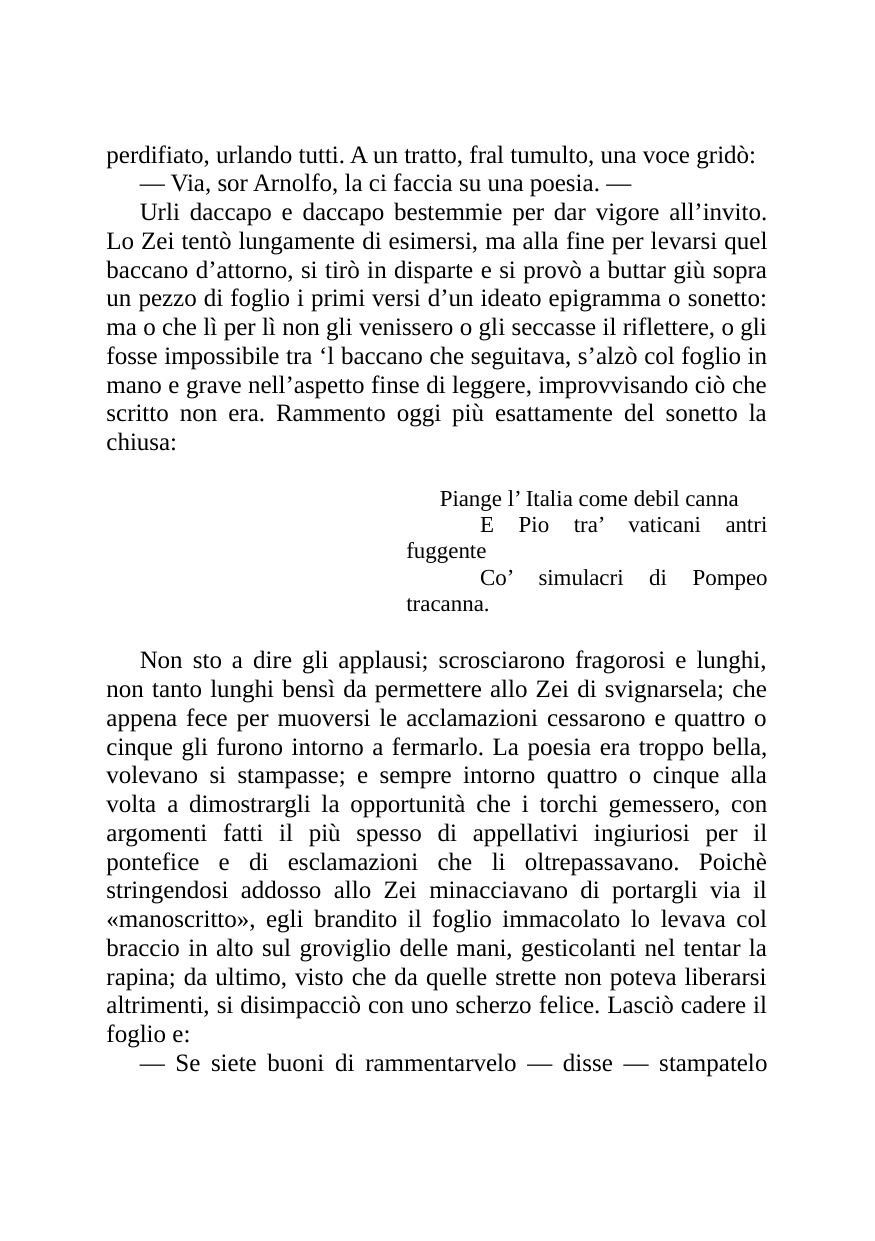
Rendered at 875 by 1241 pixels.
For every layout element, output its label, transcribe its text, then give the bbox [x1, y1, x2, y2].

text Piange l’ Italia come debil canna [406, 485, 768, 511]
text — Via, sor Arnolfo, la ci faccia su una poesia. — [106, 168, 768, 197]
text Co’ simulacri di Pompeo tracanna. [406, 564, 768, 617]
text Urli daccapo e daccapo bestemmie per dar vigore all’invito. Lo Zei tentò lungamente di esimersi, ma alla fine per levarsi quel baccano d’attorno, si tirò in disparte e si provò a buttar giù sopra un pezzo di foglio i primi versi d’un ideato epigramma o sonetto: ma o che lì per lì non gli venissero o gli seccasse il riflettere, o gli fosse impossibile tra ‘l baccano che seguitava, s’alzò col foglio in mano e grave nell’aspetto finse di leggere, improvvisando ciò che scritto non era. Rammento oggi più esattamente del sonetto la chiusa: [106, 197, 768, 456]
text E Pio tra’ vaticani antri fuggente [406, 511, 768, 564]
text — Se siete buoni di rammentarvelo — disse — stampatelo [106, 1048, 768, 1077]
text perdifiato, urlando tutti. A un tratto, fral tumulto, una voce gridò: [106, 140, 768, 168]
text Non sto a dire gli applausi; scrosciarono fragorosi e lunghi, non tanto lunghi bensì da permettere allo Zei di svignarsela; che appena fece per muoversi le acclamazioni cessarono e quattro o cinque gli furono intorno a fermarlo. La poesia era troppo bella, volevano si stampasse; e sempre intorno quattro o cinque alla volta a dimostrargli la opportunità che i torchi gemessero, con argomenti fatti il più spesso di appellativi ingiuriosi per il pontefice e di esclamazioni che li oltrepassavano. Poichè stringendosi addosso allo Zei minacciavano di portargli via il «manoscritto», egli brandito il foglio immacolato lo levava col braccio in alto sul groviglio delle mani, gesticolanti nel tentar la rapina; da ultimo, visto che da quelle strette non poteva liberarsi altrimenti, si disimpacciò con uno scherzo felice. Lasciò cadere il foglio e: [106, 645, 768, 1048]
